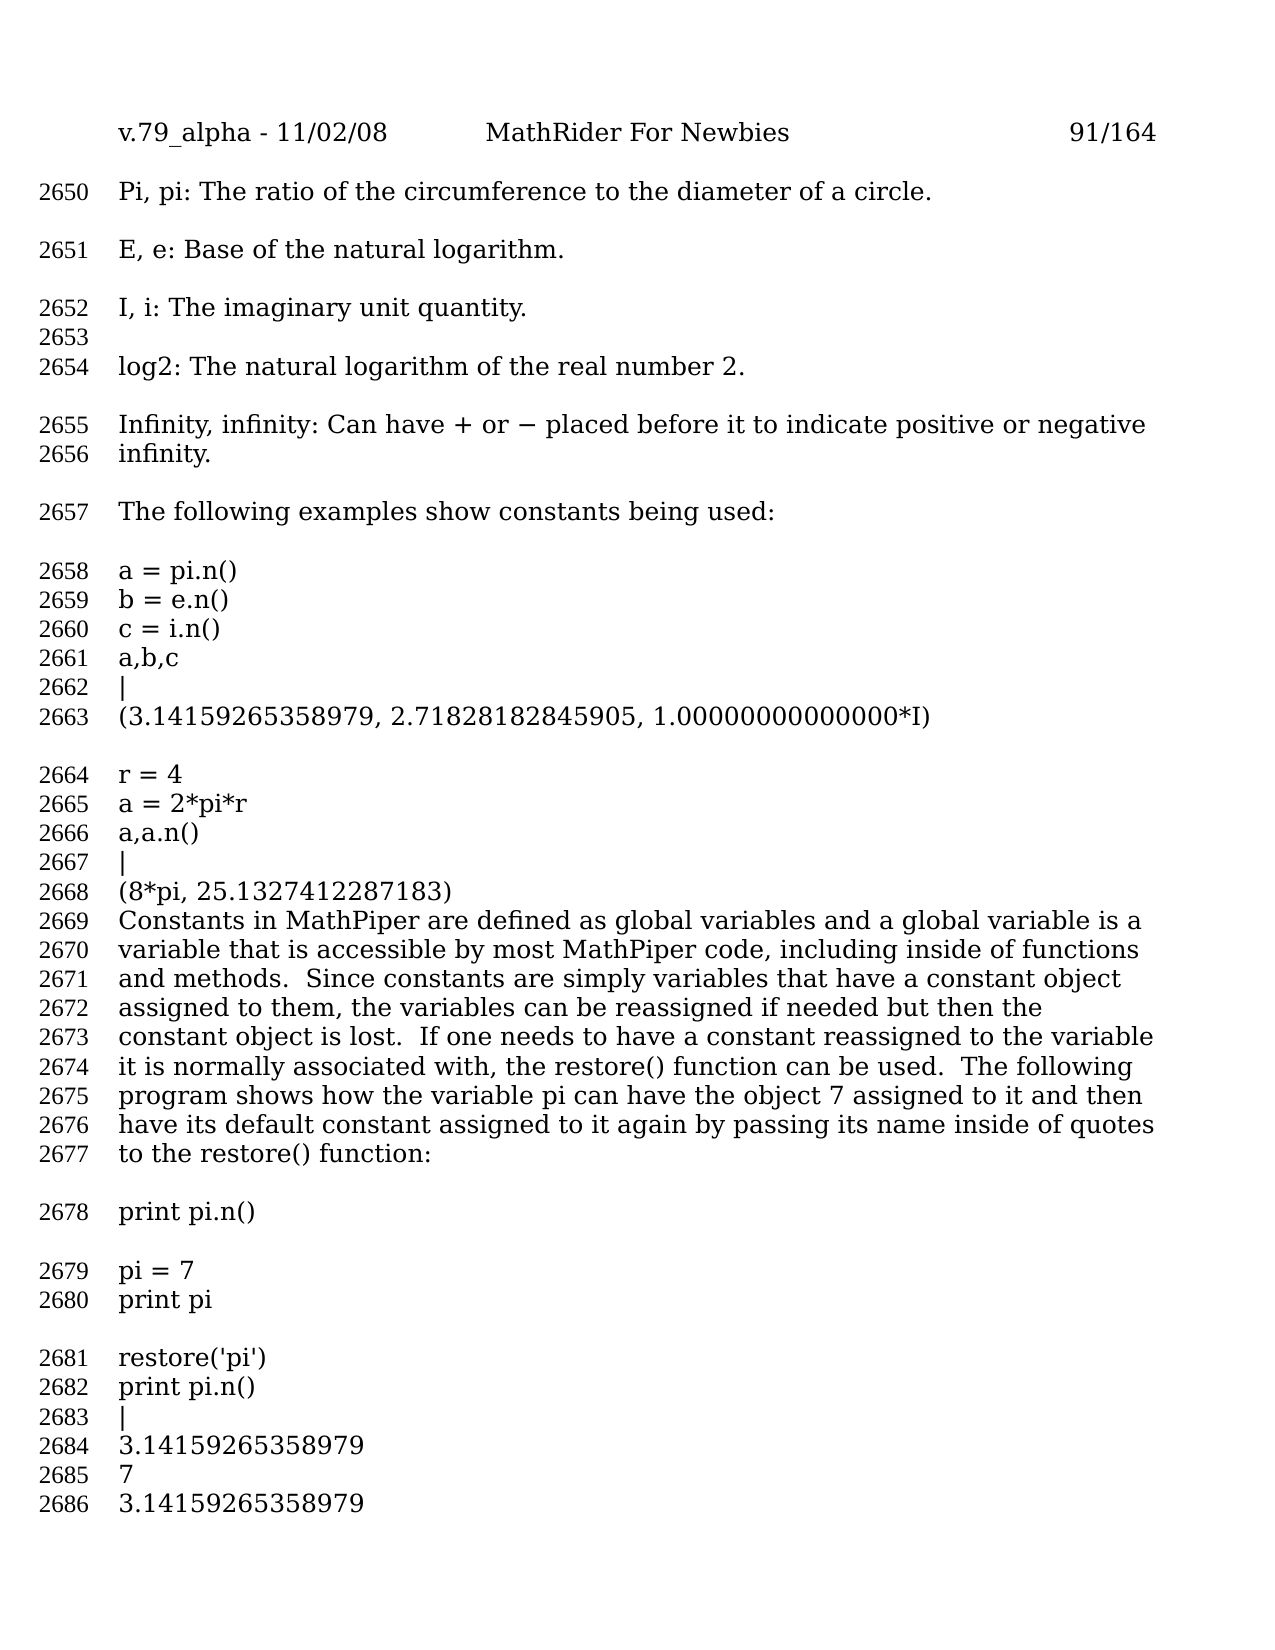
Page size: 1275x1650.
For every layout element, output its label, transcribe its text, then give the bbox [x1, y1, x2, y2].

text print pi [118, 1285, 1157, 1314]
text pi = 7 [118, 1256, 1157, 1285]
text r = 4 [118, 760, 1157, 789]
text Constants in MathPiper are defined as global variables and a global variable is a variable that is accessible by most MathPiper code, including inside of functions and methods. Since constants are simply variables that have a constant object assigned to them, the variables can be reassigned if needed but then the constant object is lost. If one needs to have a constant reassigned to the variable it is normally associated with, the restore() function can be used. The following program shows how the variable pi can have the object 7 assigned to it and then have its default constant assigned to it again by passing its name inside of quotes to the restore() function: [118, 906, 1157, 1168]
text 3.14159265358979 [118, 1431, 1157, 1460]
text 3.14159265358979 [118, 1489, 1157, 1518]
text Pi, pi: The ratio of the circumference to the diameter of a circle. [118, 177, 1157, 206]
text | [118, 673, 1157, 702]
text a = pi.n() [118, 556, 1157, 585]
text Infinity, infinity: Can have + or − placed before it to indicate positive or negative infinity. [118, 410, 1157, 468]
text (8*pi, 25.1327412287183) [118, 877, 1157, 906]
text print pi.n() [118, 1373, 1157, 1402]
text a = 2*pi*r [118, 789, 1157, 818]
text a,a.n() [118, 818, 1157, 848]
text | [118, 1402, 1157, 1431]
text | [118, 848, 1157, 877]
text print pi.n() [118, 1198, 1157, 1227]
text I, i: The imaginary unit quantity. [118, 293, 1157, 323]
text E, e: Base of the natural logarithm. [118, 235, 1157, 264]
text b = e.n() [118, 585, 1157, 614]
text The following examples show constants being used: [118, 498, 1157, 527]
text log2: The natural logarithm of the real number 2. [118, 352, 1157, 381]
text restore('pi') [118, 1343, 1157, 1373]
text a,b,c [118, 643, 1157, 673]
text c = i.n() [118, 614, 1157, 643]
text (3.14159265358979, 2.71828182845905, 1.00000000000000*I) [118, 702, 1157, 731]
text 7 [118, 1460, 1157, 1489]
